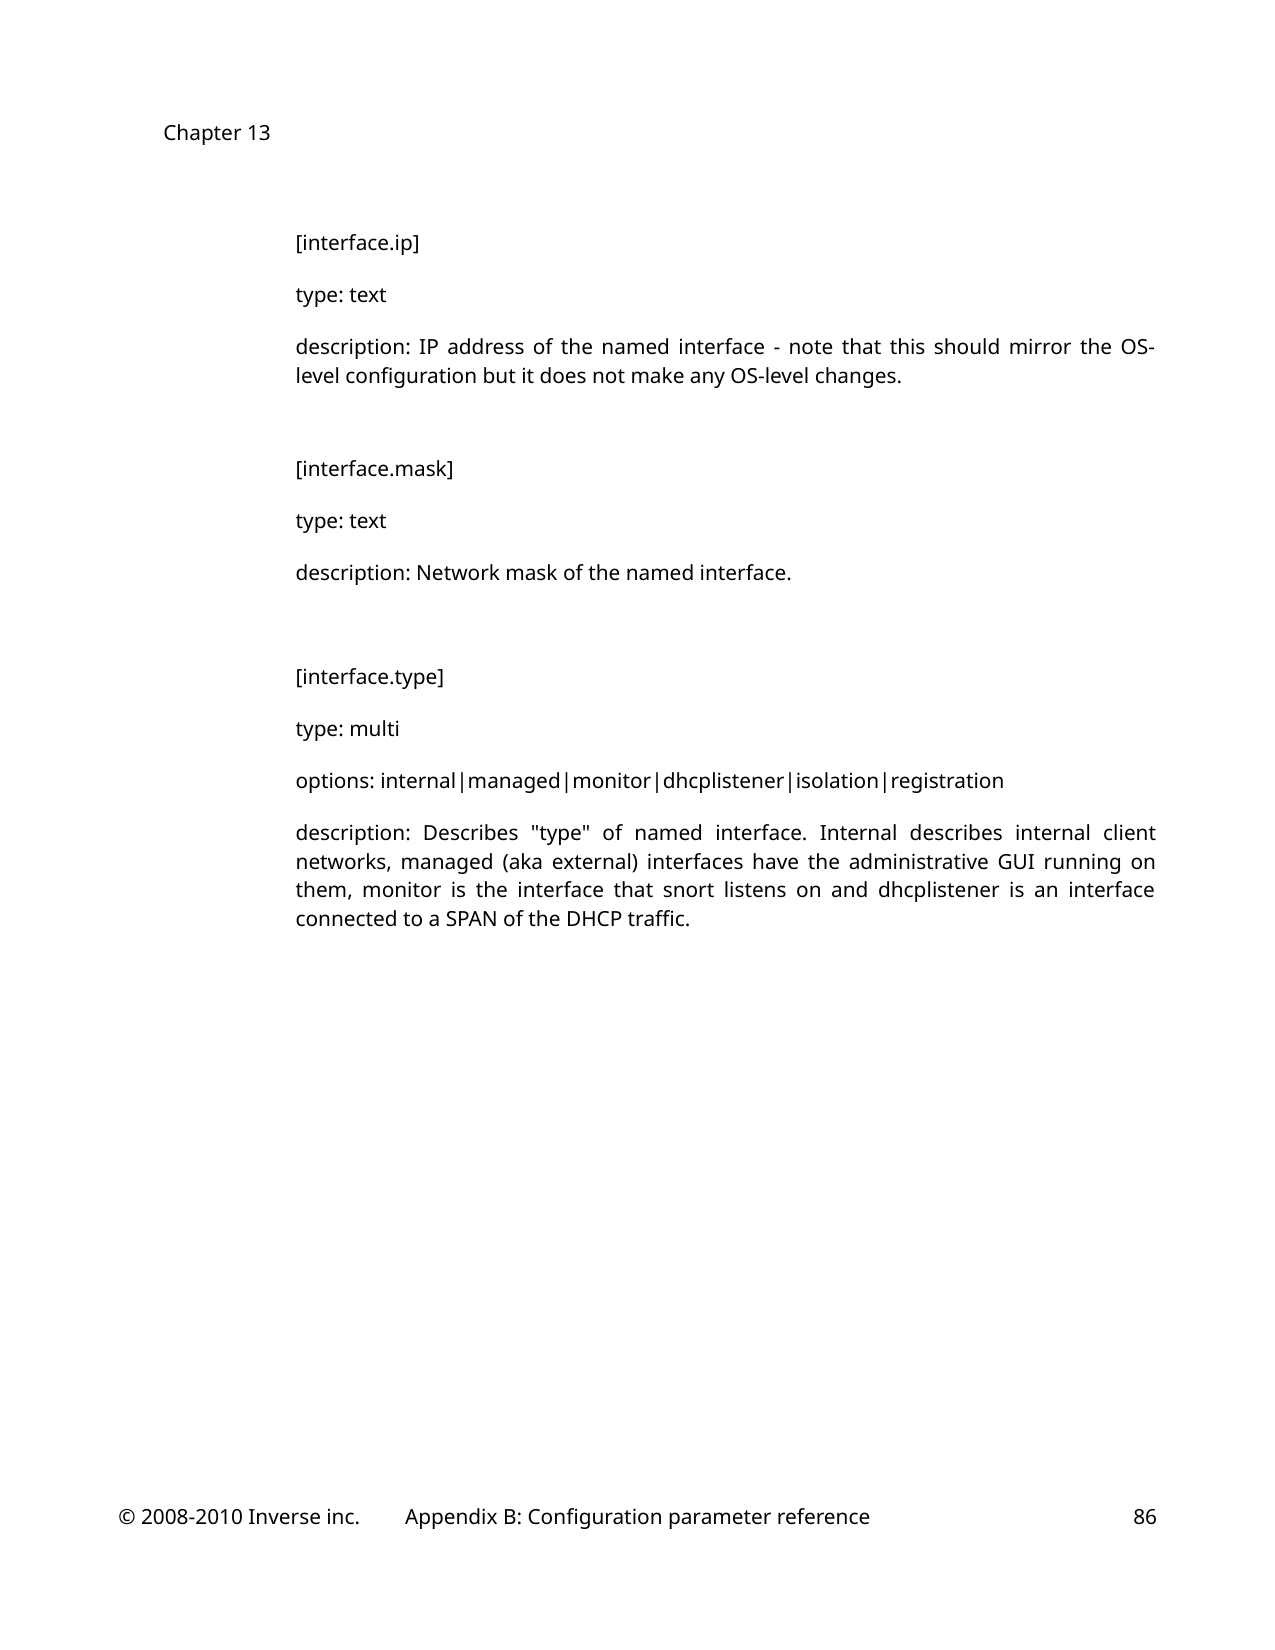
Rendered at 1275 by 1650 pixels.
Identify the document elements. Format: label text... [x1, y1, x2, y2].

text type: text [295, 280, 1157, 309]
text [interface.ip] [295, 228, 1157, 257]
text options: internal|managed|monitor|dhcplistener|isolation|registration [295, 766, 1157, 795]
text [interface.type] [295, 662, 1157, 691]
text type: multi [295, 714, 1157, 743]
text [interface.mask] [295, 454, 1157, 482]
text description: Describes "type" of named interface. Internal describes internal client networks, managed (aka external) interfaces have the administrative GUI running on them, monitor is the interface that snort listens on and dhcplistener is an interface connected to a SPAN of the DHCP traffic. [295, 818, 1157, 932]
text description: Network mask of the named interface. [295, 558, 1157, 586]
text description: IP address of the named interface - note that this should mirror the OS-level configuration but it does not make any OS-level changes. [295, 332, 1157, 389]
text type: text [295, 506, 1157, 534]
